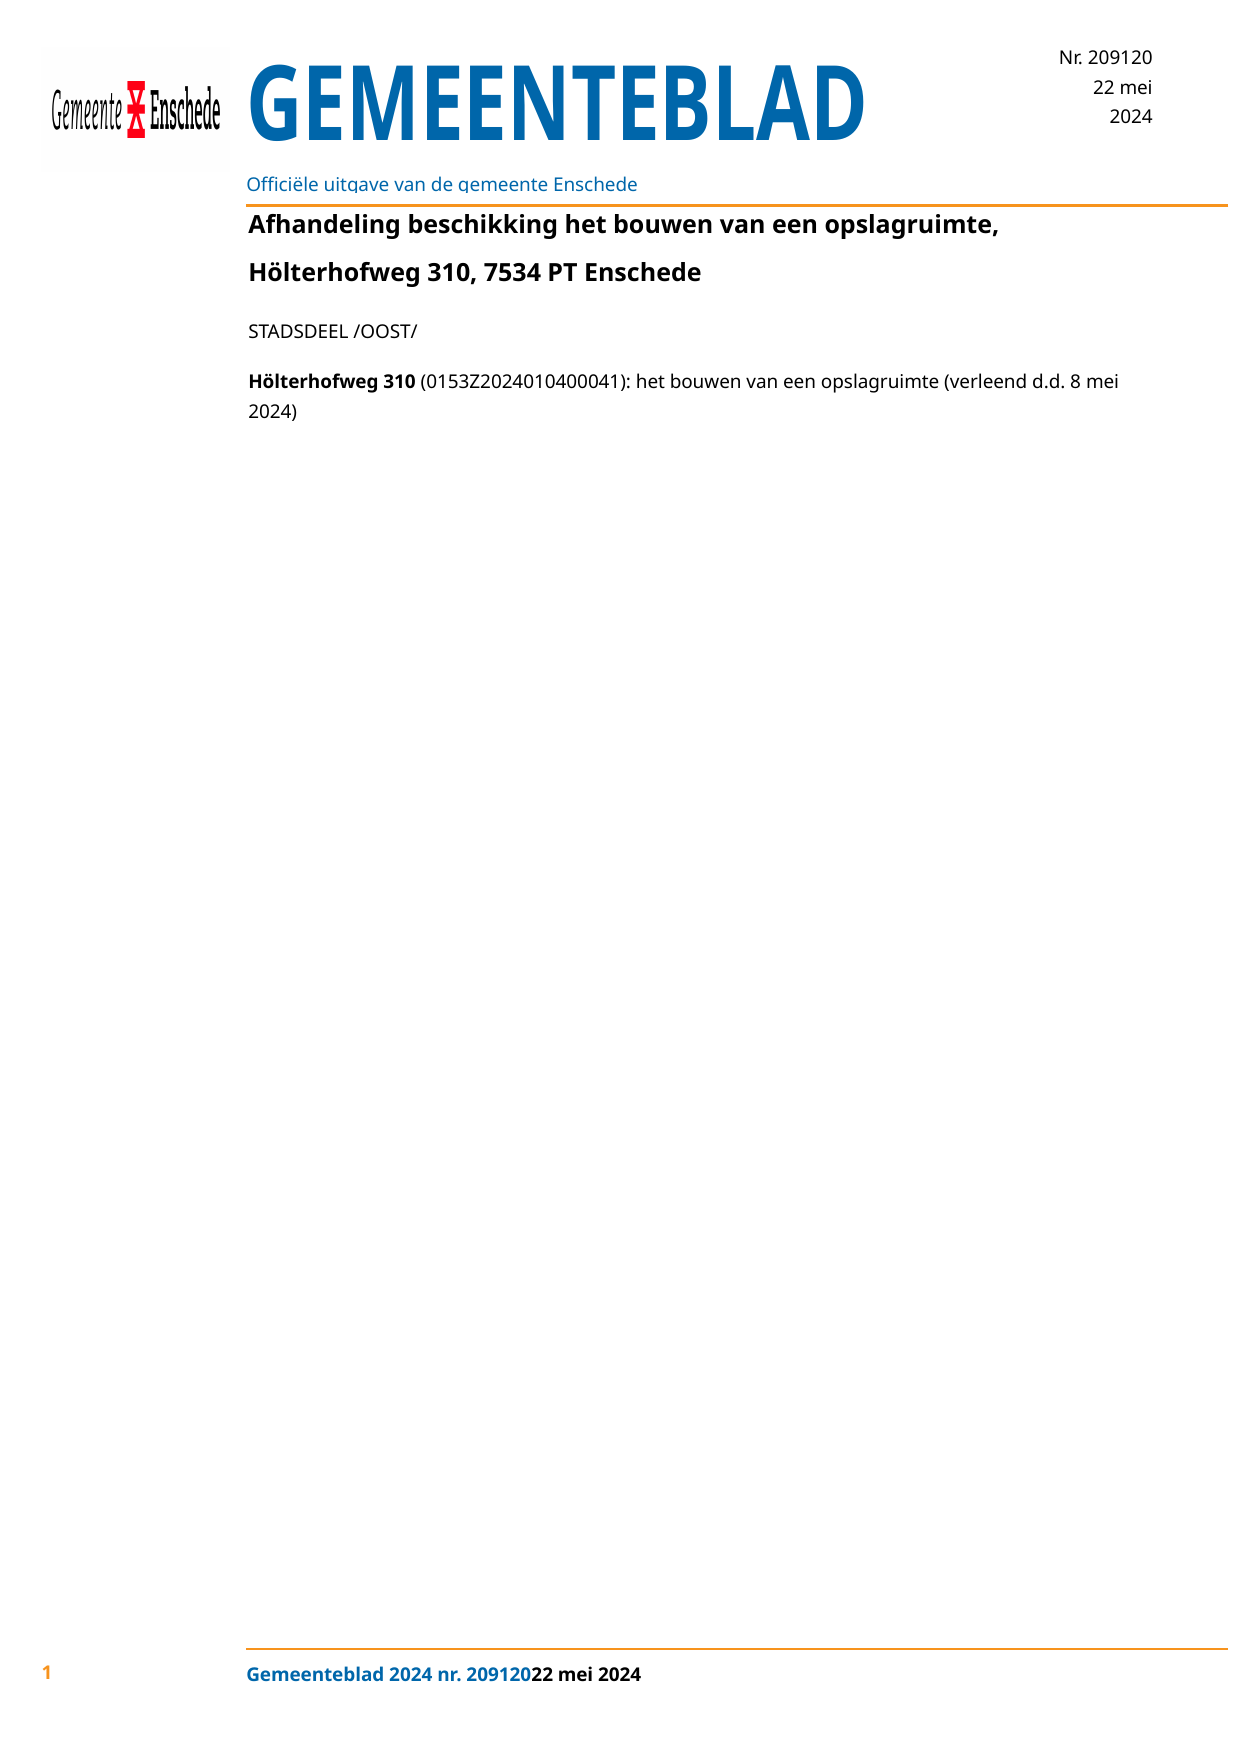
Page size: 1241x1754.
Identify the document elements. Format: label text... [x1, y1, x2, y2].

text Afhandeling beschikking het bouwen van een opslagruimte, Hölterhofweg 310, 7534 PT Enschede [248, 207, 1152, 288]
text STADSDEEL /OOST/ [248, 318, 1152, 344]
text Hölterhofweg 310 (0153Z2024010400041): het bouwen van een opslagruimte (verleend d.d. 8 mei 2024) [248, 368, 1152, 424]
picture [41, 47, 231, 172]
